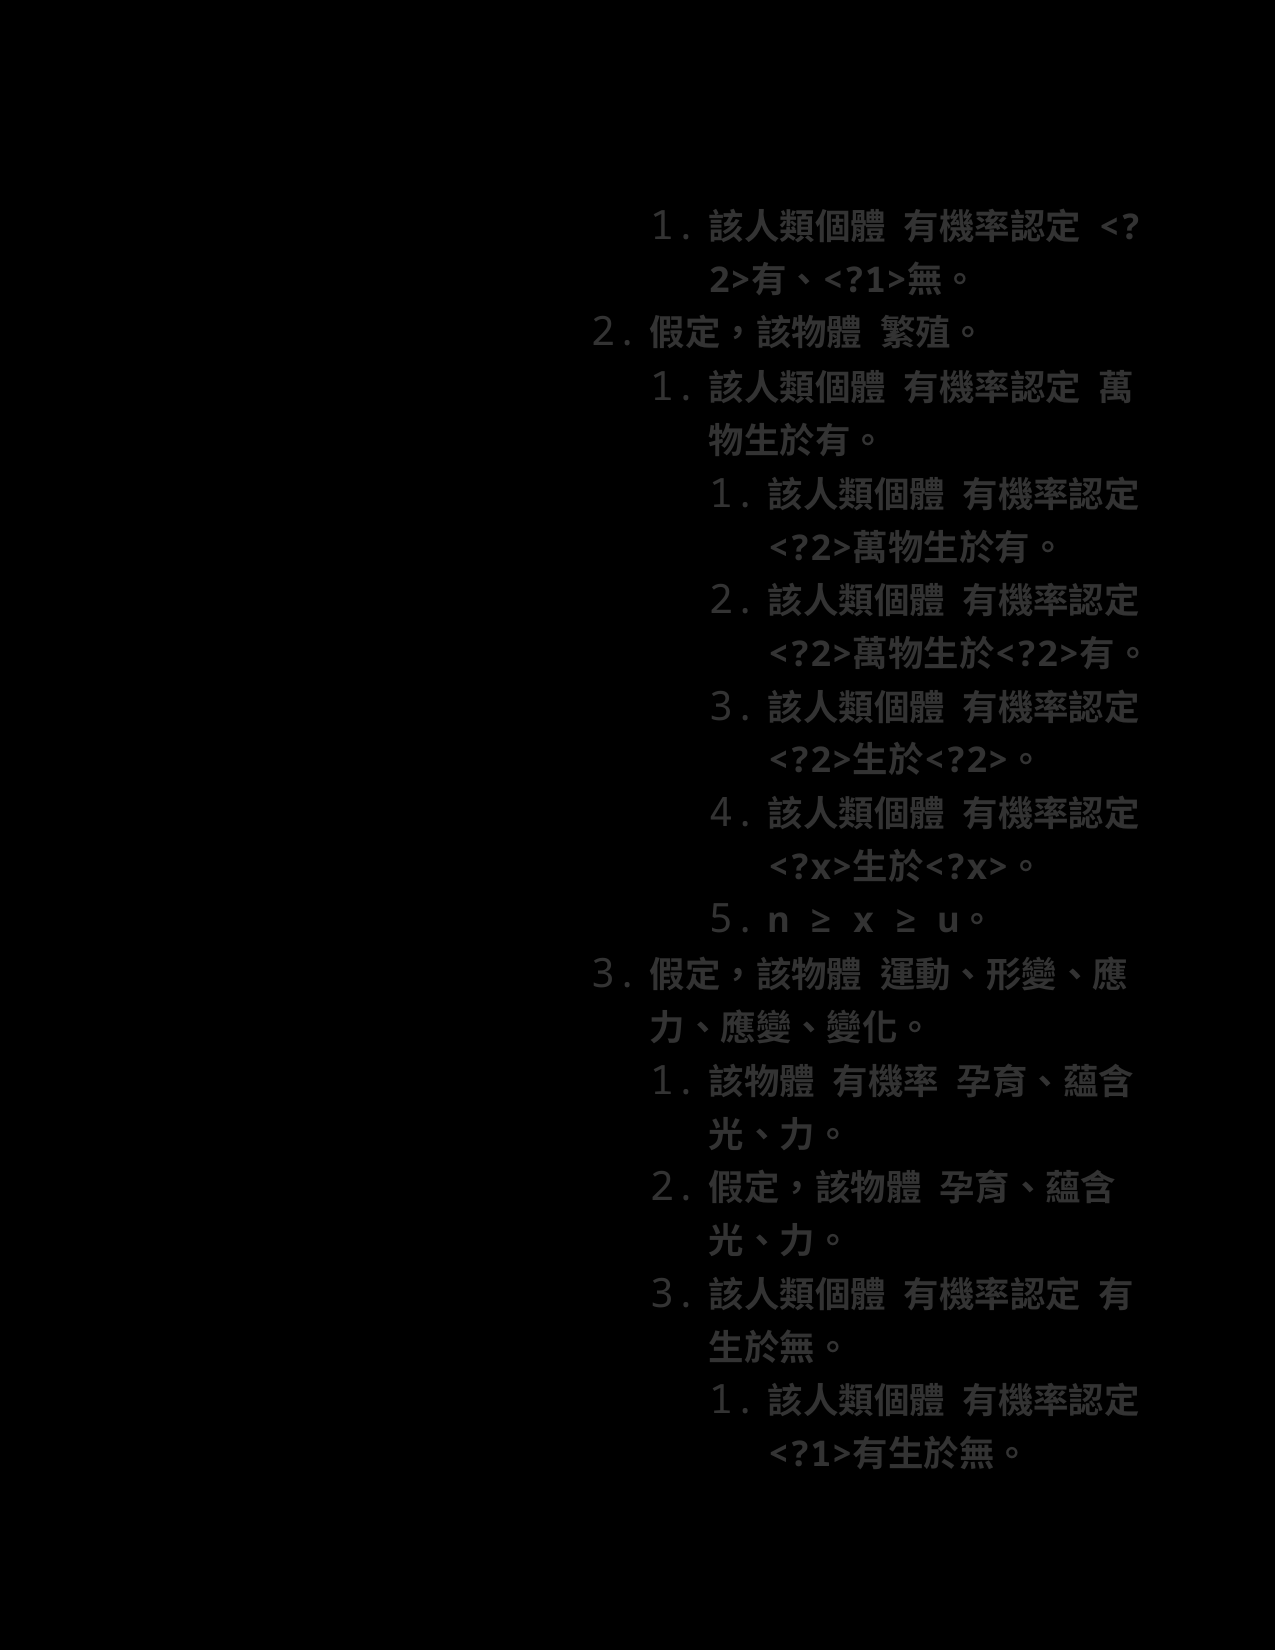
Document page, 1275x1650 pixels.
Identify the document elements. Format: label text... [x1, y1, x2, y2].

list 該人類個體 有機率認定 <?2>生於<?2>。 [709, 677, 1157, 783]
list 該人類個體 有機率認定 <?2>萬物生於<?2>有。 [709, 570, 1157, 677]
list 假定，該物體 運動、形變、應力、應變、變化。 [591, 945, 1157, 1051]
list 該人類個體 有機率認定 <?1>有生於無。 [709, 1370, 1157, 1477]
list n ≥ x ≥ u。 [709, 889, 1157, 945]
list 假定，該物體 孕育、蘊含 光、力。 [649, 1157, 1157, 1264]
list 該人類個體 有機率認定 <?2>萬物生於有。 [709, 464, 1157, 570]
list 該人類個體 有機率認定 <?x>生於<?x>。 [709, 783, 1157, 889]
list 該物體 有機率 孕育、蘊含 光、力。 [649, 1051, 1157, 1157]
list 該人類個體 有機率認定 萬物生於有。 [649, 357, 1157, 464]
list 該人類個體 有機率認定 <?2>有、<?1>無。 [649, 196, 1157, 302]
list 假定，該物體 繁殖。 [591, 302, 1157, 357]
list 該人類個體 有機率認定 有生於無。 [649, 1264, 1157, 1370]
